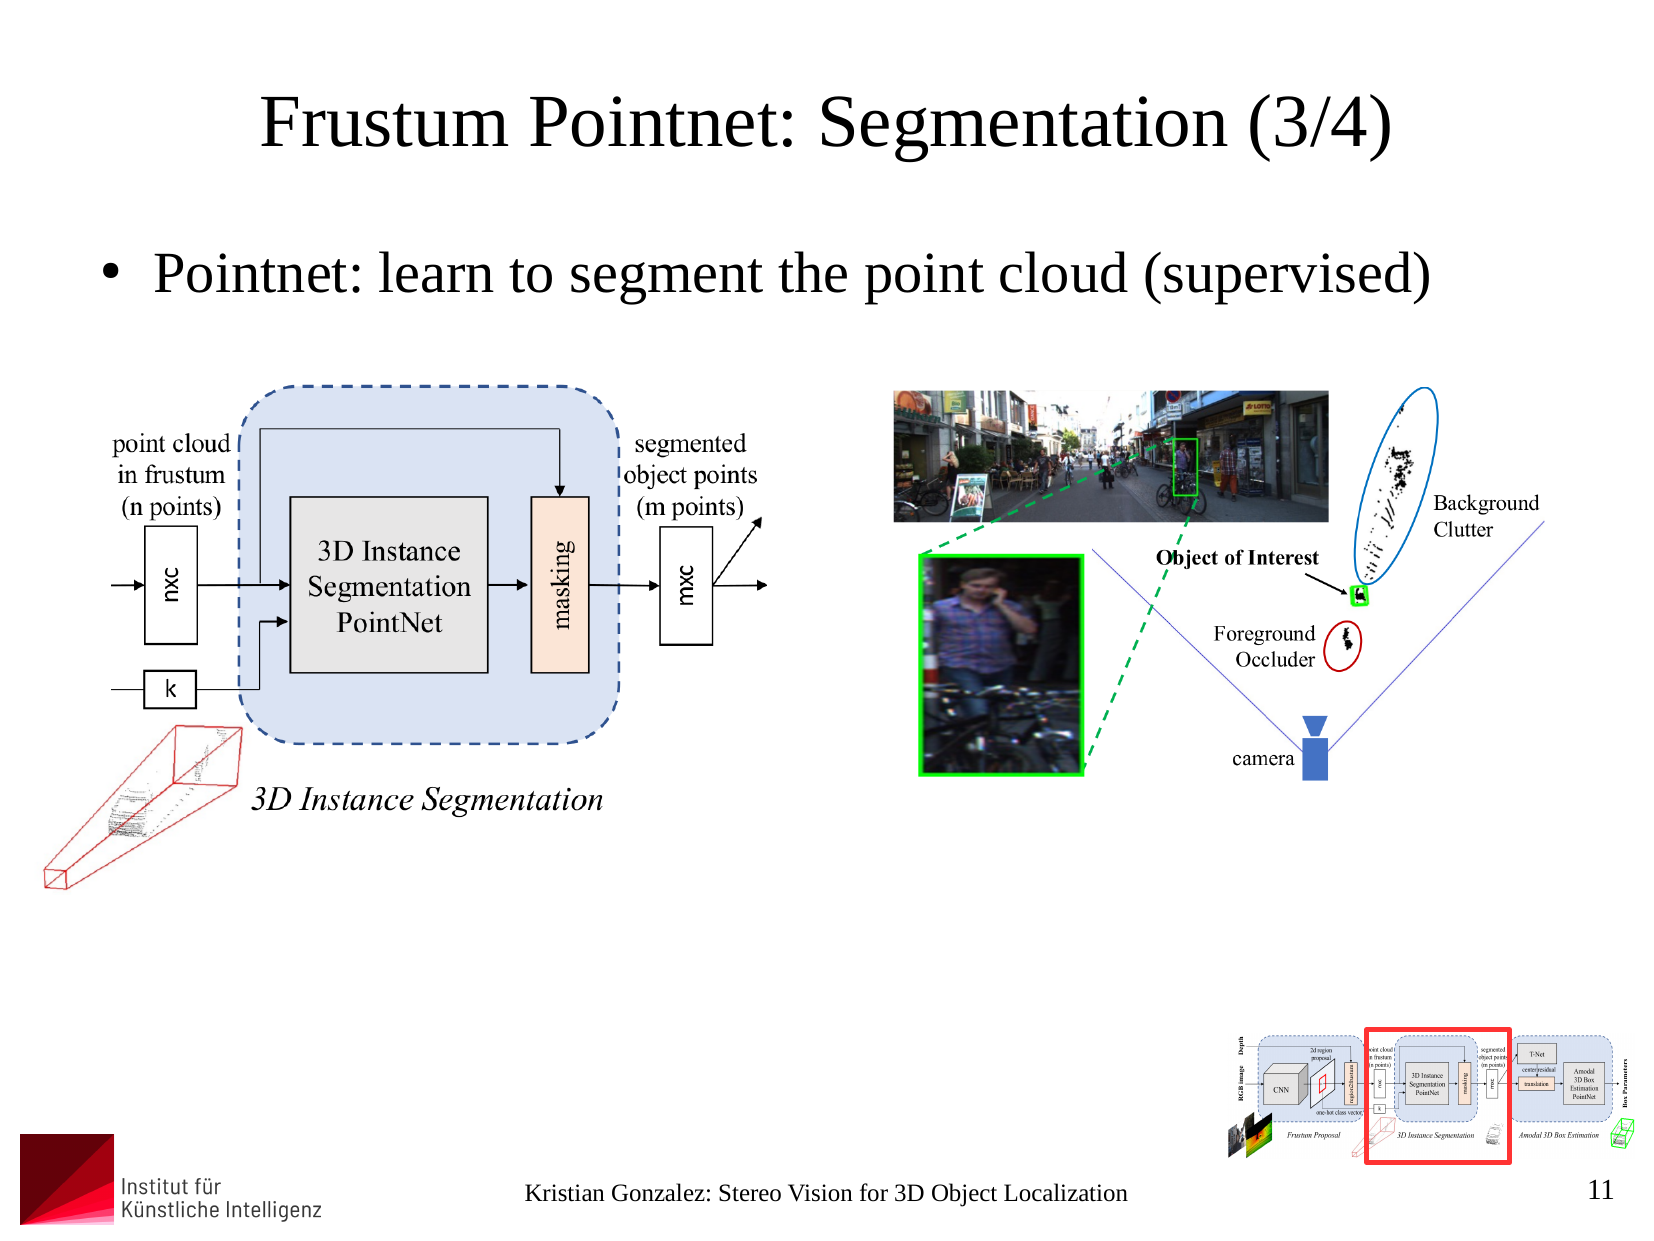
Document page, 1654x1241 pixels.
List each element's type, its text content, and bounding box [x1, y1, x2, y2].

title Frustum Pointnet: Segmentation (3/4) [170, 53, 1483, 189]
picture [1369, 1096, 1507, 1159]
list Pointnet: learn to segment the point cloud (supervised) [82, 240, 1571, 1096]
picture [11, 355, 769, 896]
list Pointnet: learn to segment the point cloud (supervised) [1369, 1032, 1507, 1096]
picture [891, 387, 1546, 782]
picture [1512, 1033, 1635, 1159]
picture [20, 1134, 321, 1225]
picture [1227, 1096, 1364, 1159]
